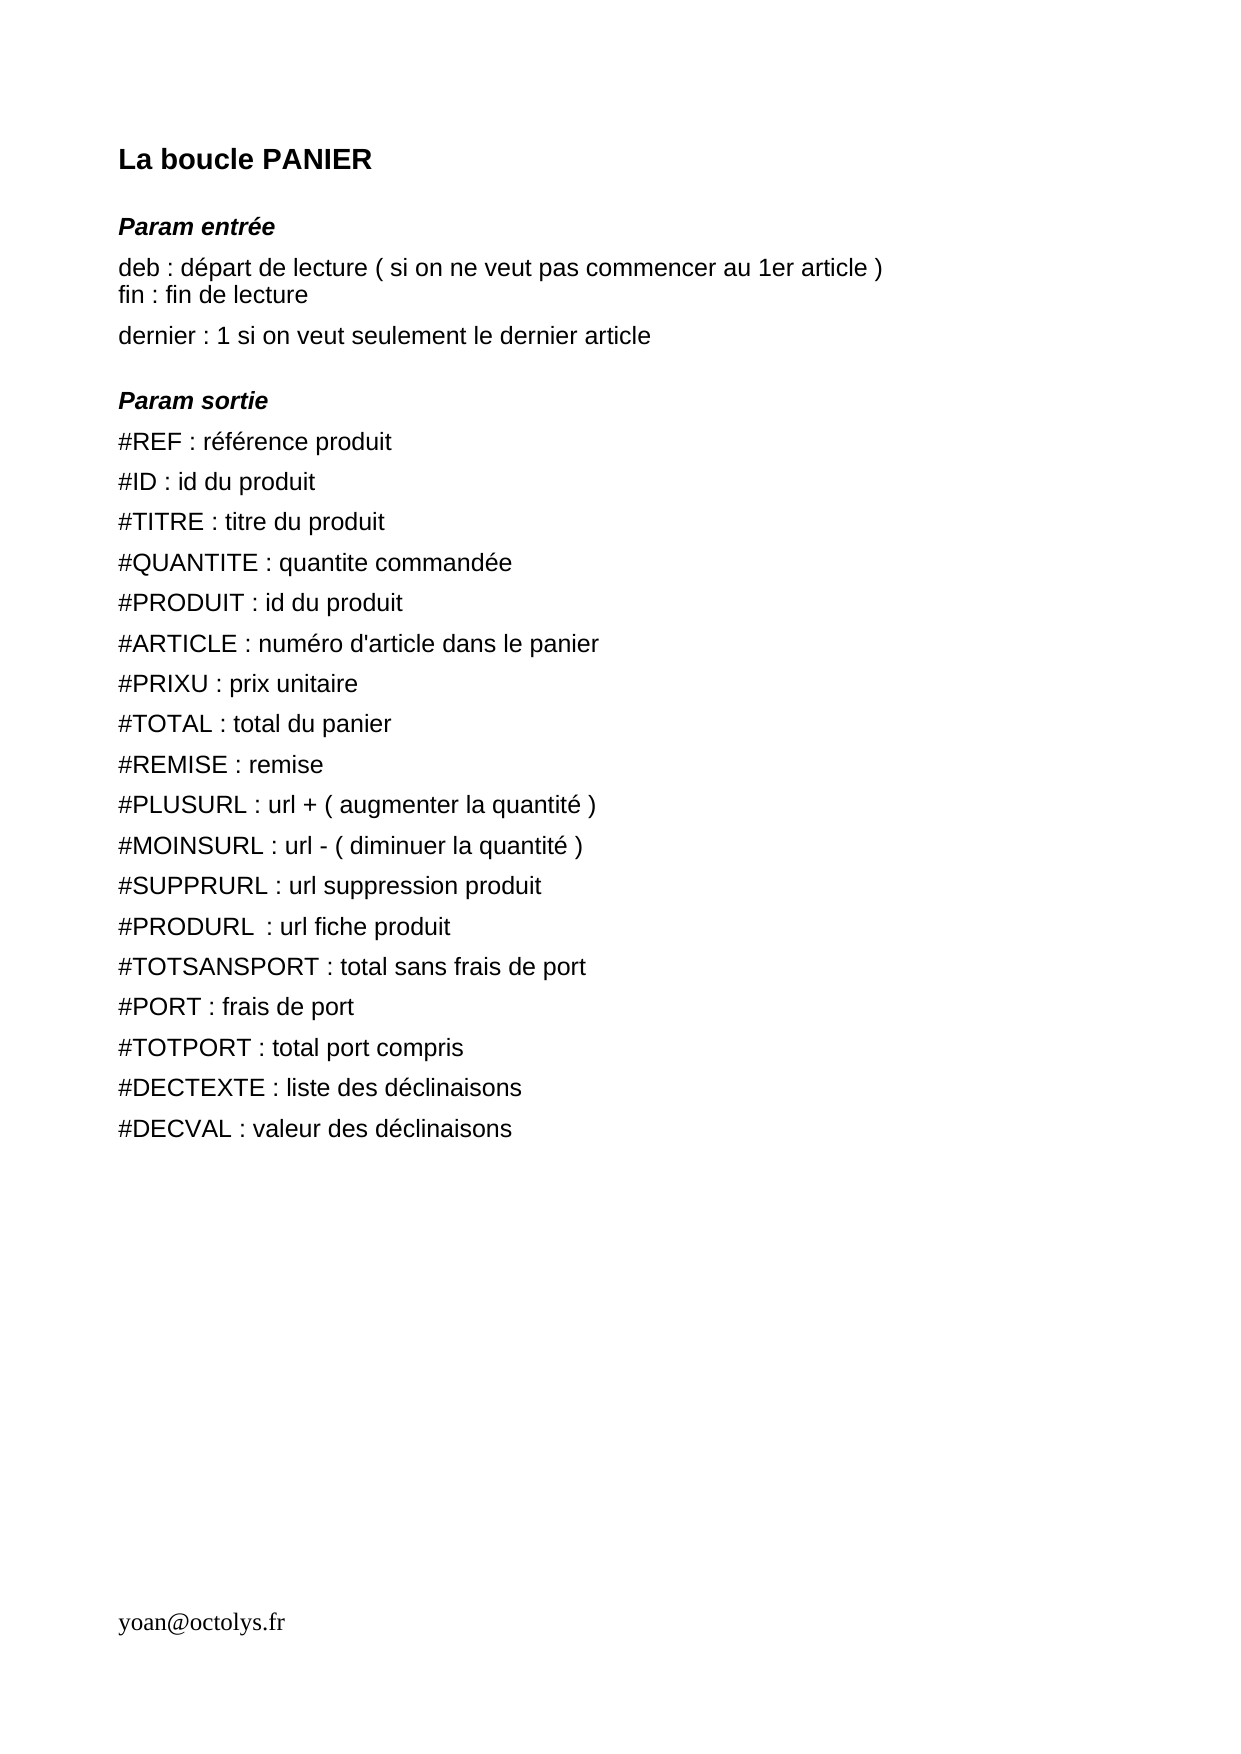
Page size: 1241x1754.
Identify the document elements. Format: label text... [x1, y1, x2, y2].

text #PRODUIT : id du produit [118, 589, 1122, 617]
text #PRODURL : url fiche produit [118, 912, 1122, 940]
text #PRIXU : prix unitaire [118, 670, 1122, 698]
text #PORT : frais de port [118, 993, 1122, 1021]
text #PLUSURL : url + ( augmenter la quantité ) [118, 791, 1122, 819]
text #SUPPRURL : url suppression produit [118, 872, 1122, 900]
text #TOTAL : total du panier [118, 710, 1122, 738]
subtitle La boucle PANIER [118, 143, 1122, 176]
text #REMISE : remise [118, 751, 1122, 779]
text #TOTPORT : total port compris [118, 1034, 1122, 1062]
text #TITRE : titre du produit [118, 508, 1122, 536]
text #DECVAL : valeur des déclinaisons [118, 1114, 1122, 1142]
text deb : départ de lecture ( si on ne veut pas commencer au 1er article ) fin : fin de lecture [118, 253, 1122, 309]
text #MOINSURL : url - ( diminuer la quantité ) [118, 832, 1122, 859]
subtitle Param sortie [118, 387, 1122, 415]
text #ARTICLE : numéro d'article dans le panier [118, 629, 1122, 657]
text #REF : référence produit [118, 427, 1122, 455]
text #ID : id du produit [118, 468, 1122, 496]
text #QUANTITE : quantite commandée [118, 549, 1122, 577]
text dernier : 1 si on veut seulement le dernier article [118, 322, 1122, 350]
subtitle Param entrée [118, 213, 1122, 241]
text #DECTEXTE : liste des déclinaisons [118, 1074, 1122, 1102]
text #TOTSANSPORT : total sans frais de port [118, 953, 1122, 981]
